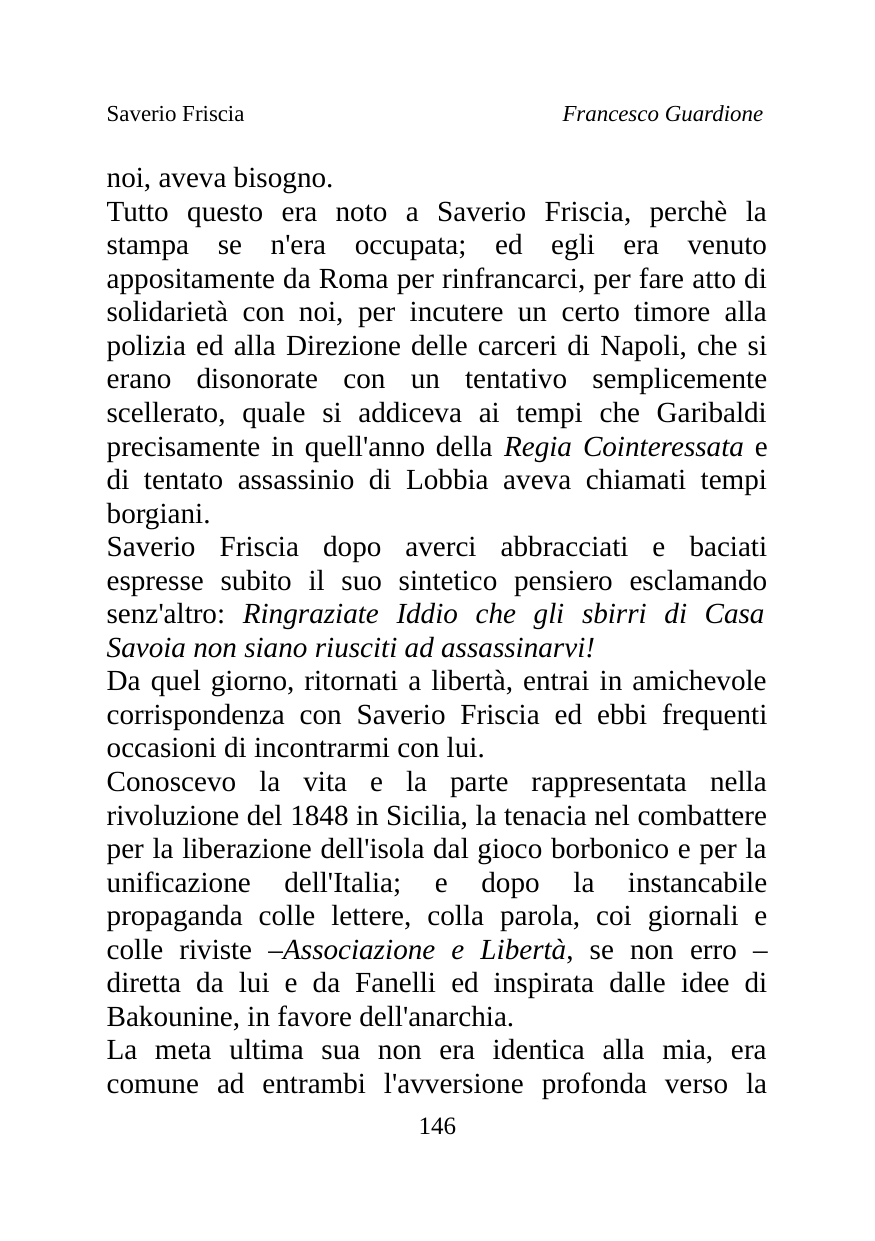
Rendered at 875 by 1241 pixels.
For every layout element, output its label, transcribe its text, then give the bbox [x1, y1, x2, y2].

text Da quel giorno, ritornati a libertà, entrai in amichevole corrispondenza con Saverio Friscia ed ebbi frequenti occasioni di incontrarmi con lui. [106, 663, 768, 764]
text La meta ultima sua non era identica alla mia, era comune ad entrambi l'avversione profonda verso la [106, 1032, 768, 1099]
text Conoscevo la vita e la parte rappresentata nella rivoluzione del 1848 in Sicilia, la tenacia nel combattere per la liberazione dell'isola dal gioco borbonico e per la unificazione dell'Italia; e dopo la instancabile propaganda colle lettere, colla parola, coi giornali e colle riviste –Associazione e Libertà, se non erro – diretta da lui e da Fanelli ed inspirata dalle idee di Bakounine, in favore dell'anarchia. [106, 764, 768, 1032]
text Saverio Friscia dopo averci abbracciati e baciati espresse subito il suo sintetico pensiero esclamando senz'altro: Ringraziate Iddio che gli sbirri di Casa Savoia non siano riusciti ad assassinarvi! [106, 529, 768, 663]
text noi, aveva bisogno. [106, 160, 768, 194]
text Tutto questo era noto a Saverio Friscia, perchè la stampa se n'era occupata; ed egli era venuto appositamente da Roma per rinfrancarci, per fare atto di solidarietà con noi, per incutere un certo timore alla polizia ed alla Direzione delle carceri di Napoli, che si erano disonorate con un tentativo semplicemente scellerato, quale si addiceva ai tempi che Garibaldi precisamente in quell'anno della Regia Cointeressata e di tentato assassinio di Lobbia aveva chiamati tempi borgiani. [106, 194, 768, 529]
